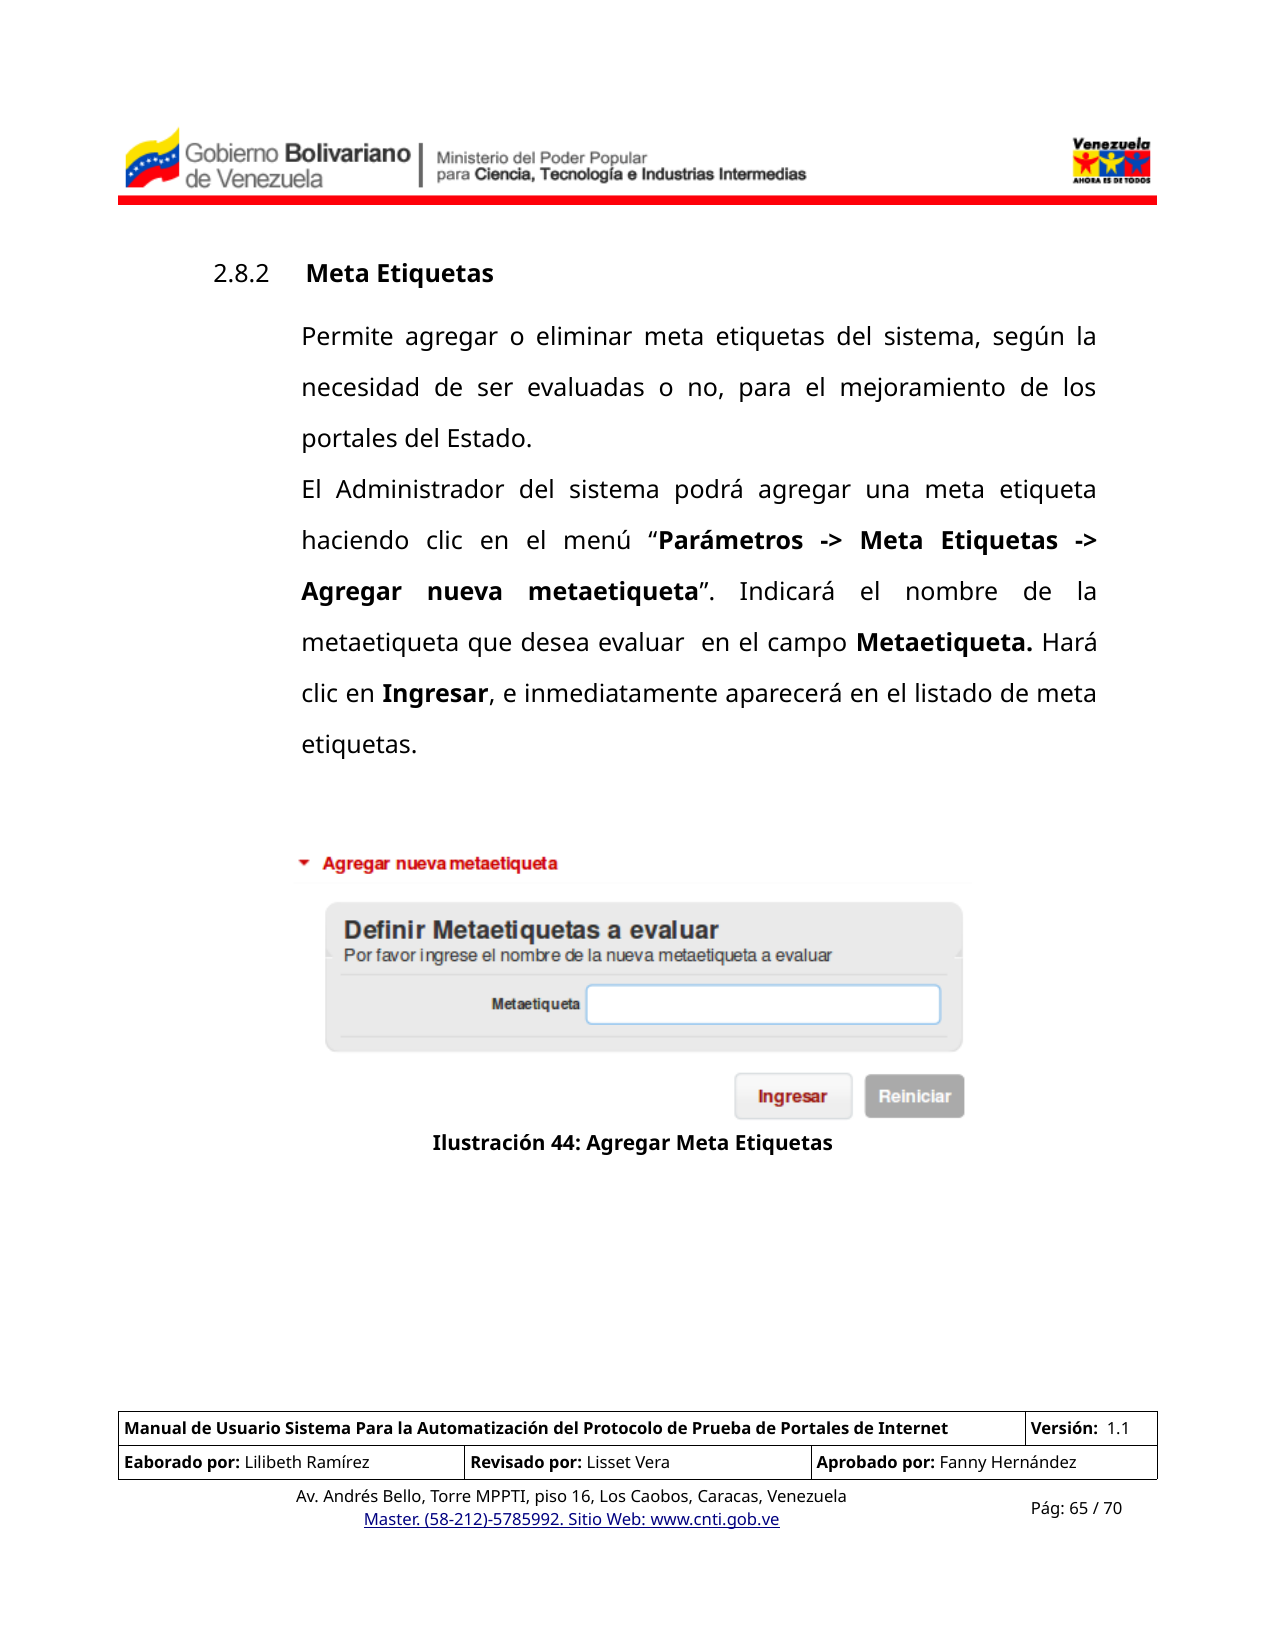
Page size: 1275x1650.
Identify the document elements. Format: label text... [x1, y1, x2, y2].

text Ilustración 44: Agregar Meta Etiquetas [293, 1128, 972, 1156]
picture [118, 119, 1157, 205]
text El Administrador del sistema podrá agregar una meta etiqueta haciendo clic en el menú “Parámetros -> Meta Etiquetas -> Agregar nueva metaetiqueta”. Indicará el nombre de la metaetiqueta que desea evaluar en el campo Metaetiqueta. Hará clic en Ingresar, e inmediatamente aparecerá en el listado de meta etiquetas. [301, 471, 1098, 761]
subtitle Meta Etiquetas [118, 255, 1157, 289]
text Permite agregar o eliminar meta etiquetas del sistema, según la necesidad de ser evaluadas o no, para el mejoramiento de los portales del Estado. [301, 318, 1098, 454]
picture [293, 850, 973, 1128]
